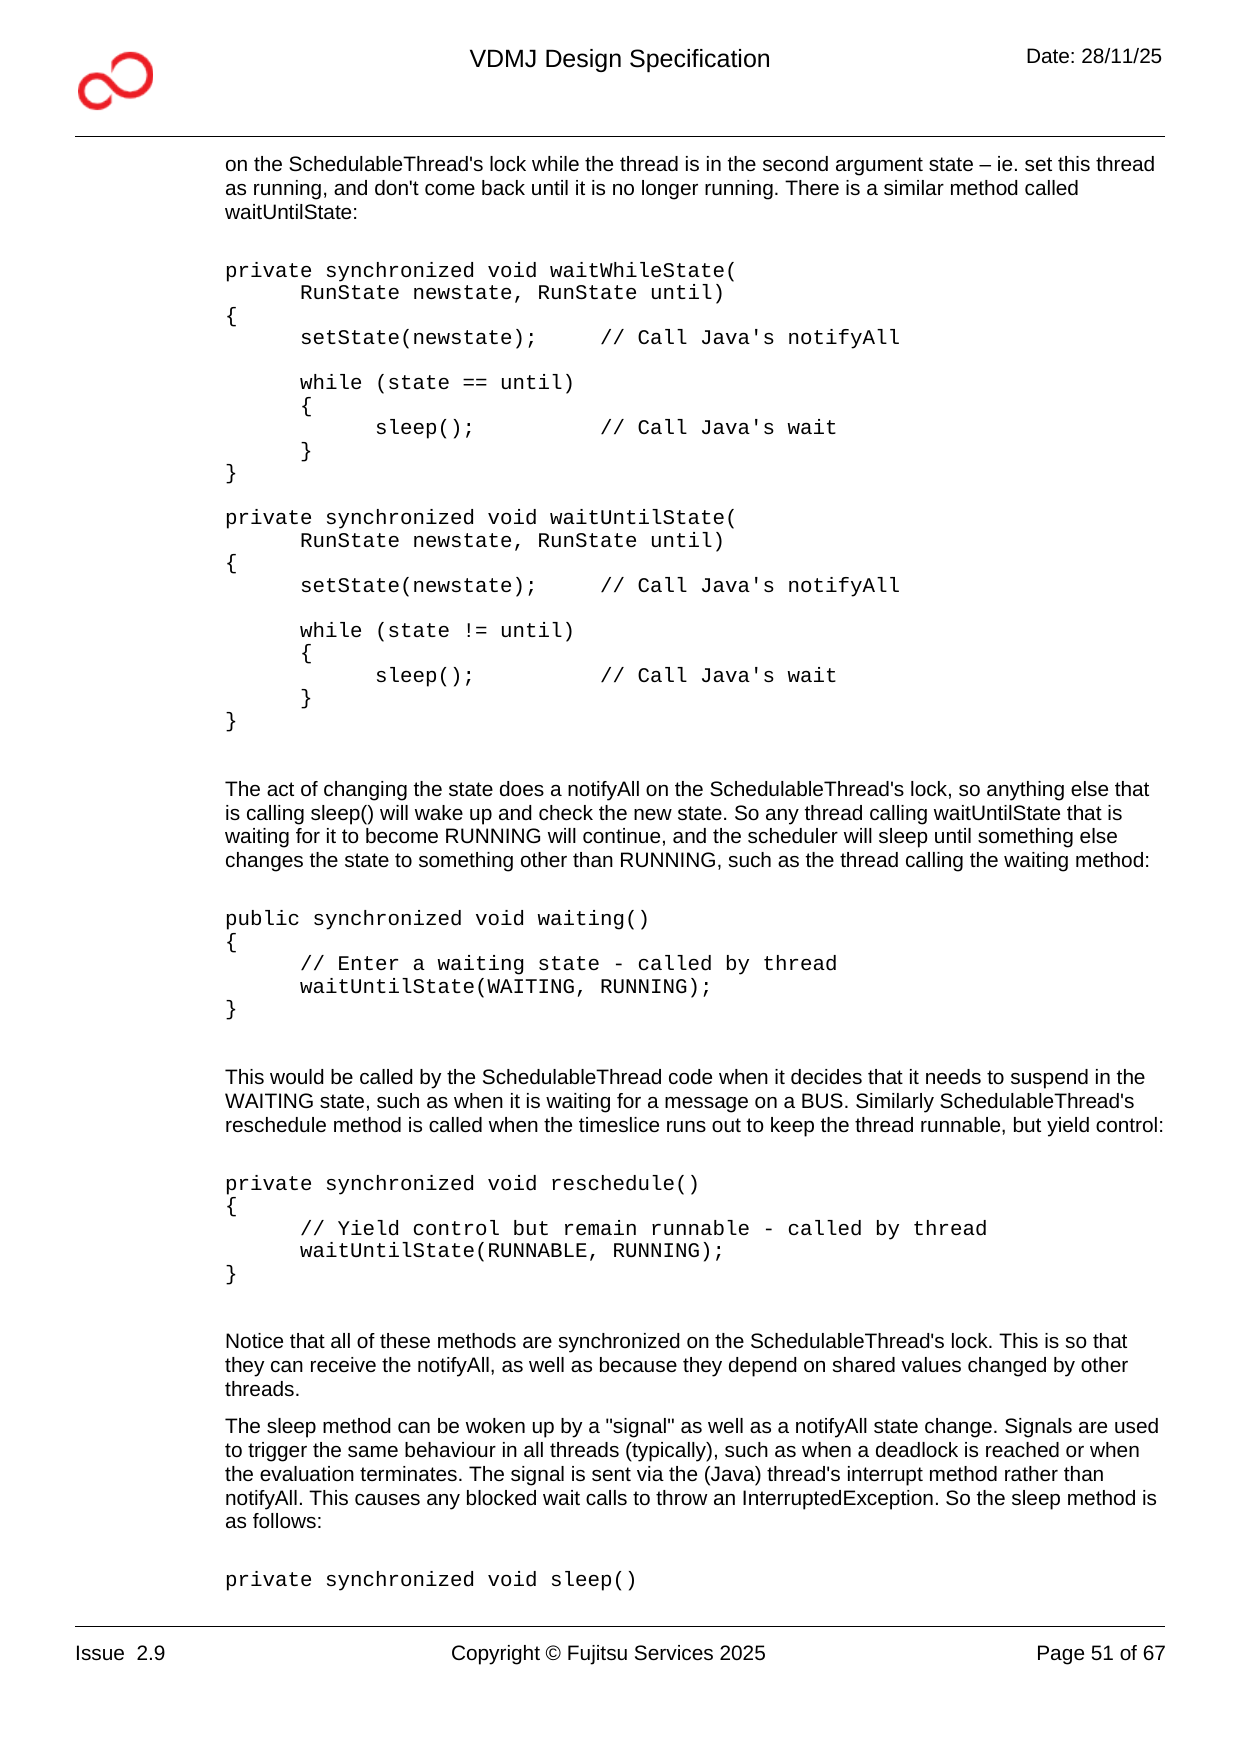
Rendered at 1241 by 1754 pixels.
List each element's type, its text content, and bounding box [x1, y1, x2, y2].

text RunState newstate, RunState until) [225, 282, 1165, 304]
text setState(newstate); // Call Java's notifyAll [225, 574, 1165, 597]
text private synchronized void waitWhileState( [225, 259, 1165, 282]
text } [225, 462, 1165, 484]
text Notice that all of these methods are synchronized on the SchedulableThread's lock. This is so that they can receive the notifyAll, as well as because they depend on shared values changed by other threads. [225, 1329, 1165, 1401]
text private synchronized void waitUntilState( [225, 507, 1165, 529]
text { [225, 552, 1165, 574]
text } [225, 709, 1165, 732]
text public synchronized void waiting() [225, 908, 1165, 930]
text This would be called by the SchedulableThread code when it decides that it needs to suspend in the WAITING state, such as when it is waiting for a message on a BUS. Similarly SchedulableThread's reschedule method is called when the timeslice runs out to keep the thread runnable, but yield control: [225, 1065, 1165, 1137]
text private synchronized void sleep() [225, 1569, 1165, 1591]
text sleep(); // Call Java's wait [225, 417, 1165, 439]
text RunState newstate, RunState until) [225, 529, 1165, 552]
text { [225, 304, 1165, 327]
text while (state == until) [225, 372, 1165, 394]
text waitUntilState(RUNNABLE, RUNNING); [225, 1239, 1165, 1262]
text setState(newstate); // Call Java's notifyAll [225, 327, 1165, 349]
text { [225, 394, 1165, 417]
text while (state != until) [225, 619, 1165, 642]
text sleep(); // Call Java's wait [225, 664, 1165, 687]
text } [225, 687, 1165, 709]
text { [225, 642, 1165, 664]
text The act of changing the state does a notifyAll on the SchedulableThread's lock, so anything else that is calling sleep() will wake up and check the new state. So any thread calling waitUntilState that is waiting for it to become RUNNING will continue, and the scheduler will sleep until something else changes the state to something other than RUNNING, such as the thread calling the waiting method: [225, 777, 1165, 873]
picture [78, 44, 153, 120]
text { [225, 1194, 1165, 1217]
text // Yield control but remain runnable - called by thread [225, 1217, 1165, 1239]
text // Enter a waiting state - called by thread [225, 953, 1165, 975]
text } [225, 998, 1165, 1020]
text waitUntilState(WAITING, RUNNING); [225, 975, 1165, 998]
text The sleep method can be woken up by a "signal" as well as a notifyAll state change. Signals are used to trigger the same behaviour in all threads (typically), such as when a deadlock is reached or when the evaluation terminates. The signal is sent via the (Java) thread's interrupt method rather than notifyAll. This causes any blocked wait calls to throw an InterruptedException. So the sleep method is as follows: [225, 1414, 1165, 1534]
text { [225, 930, 1165, 953]
text } [225, 439, 1165, 462]
text on the SchedulableThread's lock while the thread is in the second argument state – ie. set this thread as running, and don't come back until it is no longer running. There is a similar method called waitUntilState: [225, 152, 1165, 224]
text } [225, 1262, 1165, 1284]
text private synchronized void reschedule() [225, 1172, 1165, 1194]
